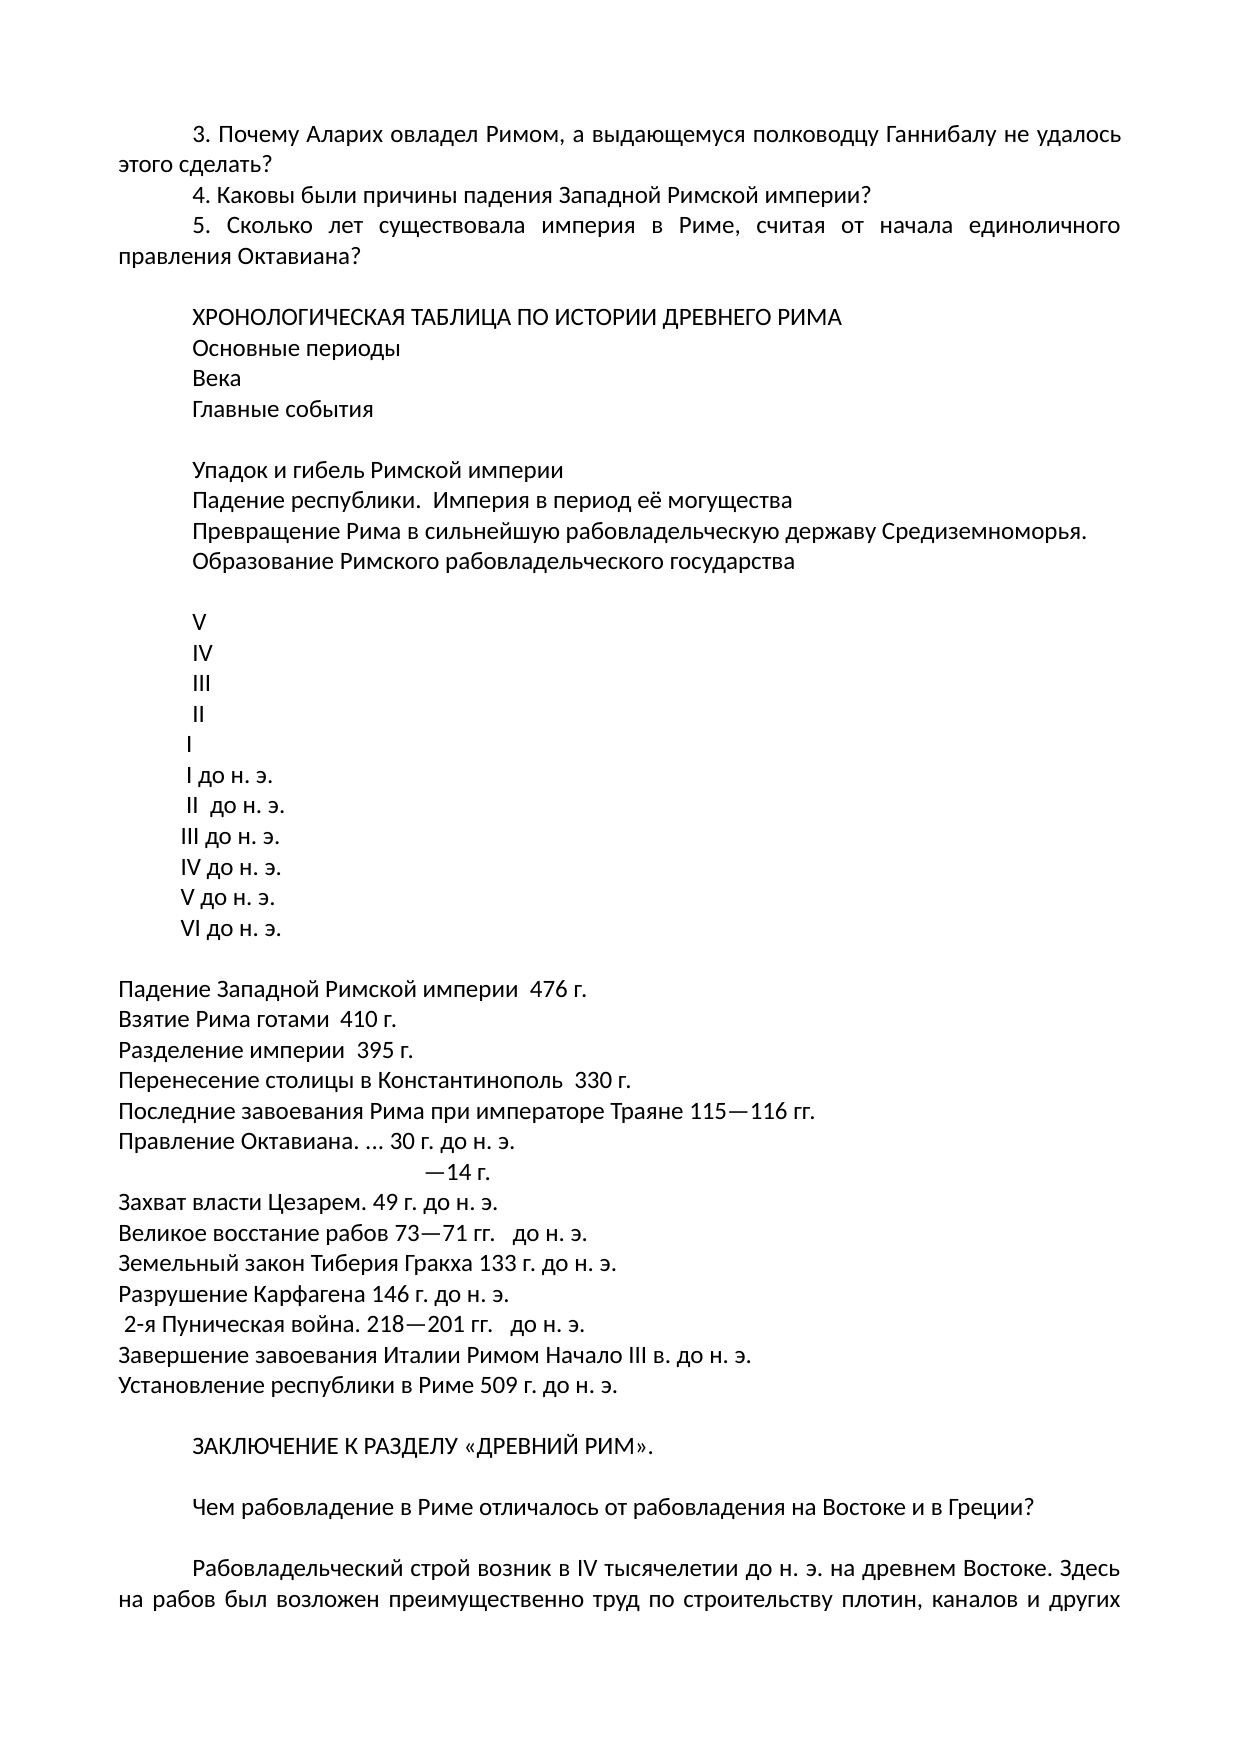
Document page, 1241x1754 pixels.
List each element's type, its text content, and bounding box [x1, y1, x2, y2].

text IV до н. э. [118, 851, 1122, 881]
text Последние завоевания Рима при императоре Траяне 115—116 гг. [118, 1095, 1122, 1125]
text V до н. э. [118, 881, 1122, 912]
text ЗАКЛЮЧЕНИЕ К РАЗДЕЛУ «ДРЕВНИЙ РИМ». [118, 1431, 1122, 1461]
text II [118, 698, 1122, 728]
text Разрушение Карфагена 146 г. до н. э. [118, 1278, 1122, 1308]
text 3. Почему Аларих овладел Римом, а выдающемуся полководцу Ганнибалу не удалось этого сделать? [118, 118, 1122, 179]
text Разделение империи 395 г. [118, 1034, 1122, 1064]
text Земельный закон Тиберия Гракха 133 г. до н. э. [118, 1247, 1122, 1278]
text III [118, 667, 1122, 698]
text 2-я Пуническая война. 218—201 гг. до н. э. [118, 1308, 1122, 1339]
text 5. Сколько лет существовала империя в Риме, считая от начала единоличного правления Октавиана? [118, 210, 1122, 271]
text Упадок и гибель Римской империи [118, 454, 1122, 484]
text VI до н. э. [118, 912, 1122, 942]
text IV [118, 637, 1122, 667]
text Захват власти Цезарем. 49 г. до н. э. [118, 1186, 1122, 1217]
text Основные периоды [118, 332, 1122, 362]
text Чем рабовладение в Риме отличалось от рабовладения на Востоке и в Греции? [118, 1492, 1122, 1522]
text Превращение Рима в сильнейшую рабовладельческую державу Средиземноморья. [118, 515, 1122, 545]
text Правление Октавиана. ... 30 г. до н. э. [118, 1125, 1122, 1156]
text Великое восстание рабов 73—71 гг. до н. э. [118, 1217, 1122, 1247]
text —14 г. [118, 1156, 1122, 1186]
text Века [118, 362, 1122, 393]
text II до н. э. [118, 789, 1122, 820]
text Завершение завоевания Италии Римом Начало III в. до н. э. [118, 1339, 1122, 1369]
text Главные события [118, 393, 1122, 423]
text Падение республики. Империя в период её могущества [118, 484, 1122, 515]
text Падение Западной Римской империи 476 г. [118, 973, 1122, 1003]
text Перенесение столицы в Константинополь 330 г. [118, 1064, 1122, 1095]
text 4. Каковы были причины падения Западной Римской империи? [118, 179, 1122, 210]
text Рабовладельческий строй возник в IV тысячелетии до н. э. на древнем Востоке. Здесь на рабов был возложен преимущественно труд по строительству плотин, каналов и других [118, 1553, 1122, 1614]
text III до н. э. [118, 820, 1122, 851]
text I до н. э. [118, 759, 1122, 789]
text Взятие Рима готами 410 г. [118, 1003, 1122, 1034]
text Установление республики в Риме 509 г. до н. э. [118, 1369, 1122, 1400]
text I [118, 728, 1122, 759]
text ХРОНОЛОГИЧЕСКАЯ ТАБЛИЦА ПО ИСТОРИИ ДРЕВНЕГО РИМА [118, 301, 1122, 332]
text Образование Римского рабовладельческого государства [118, 545, 1122, 576]
text V [118, 606, 1122, 637]
